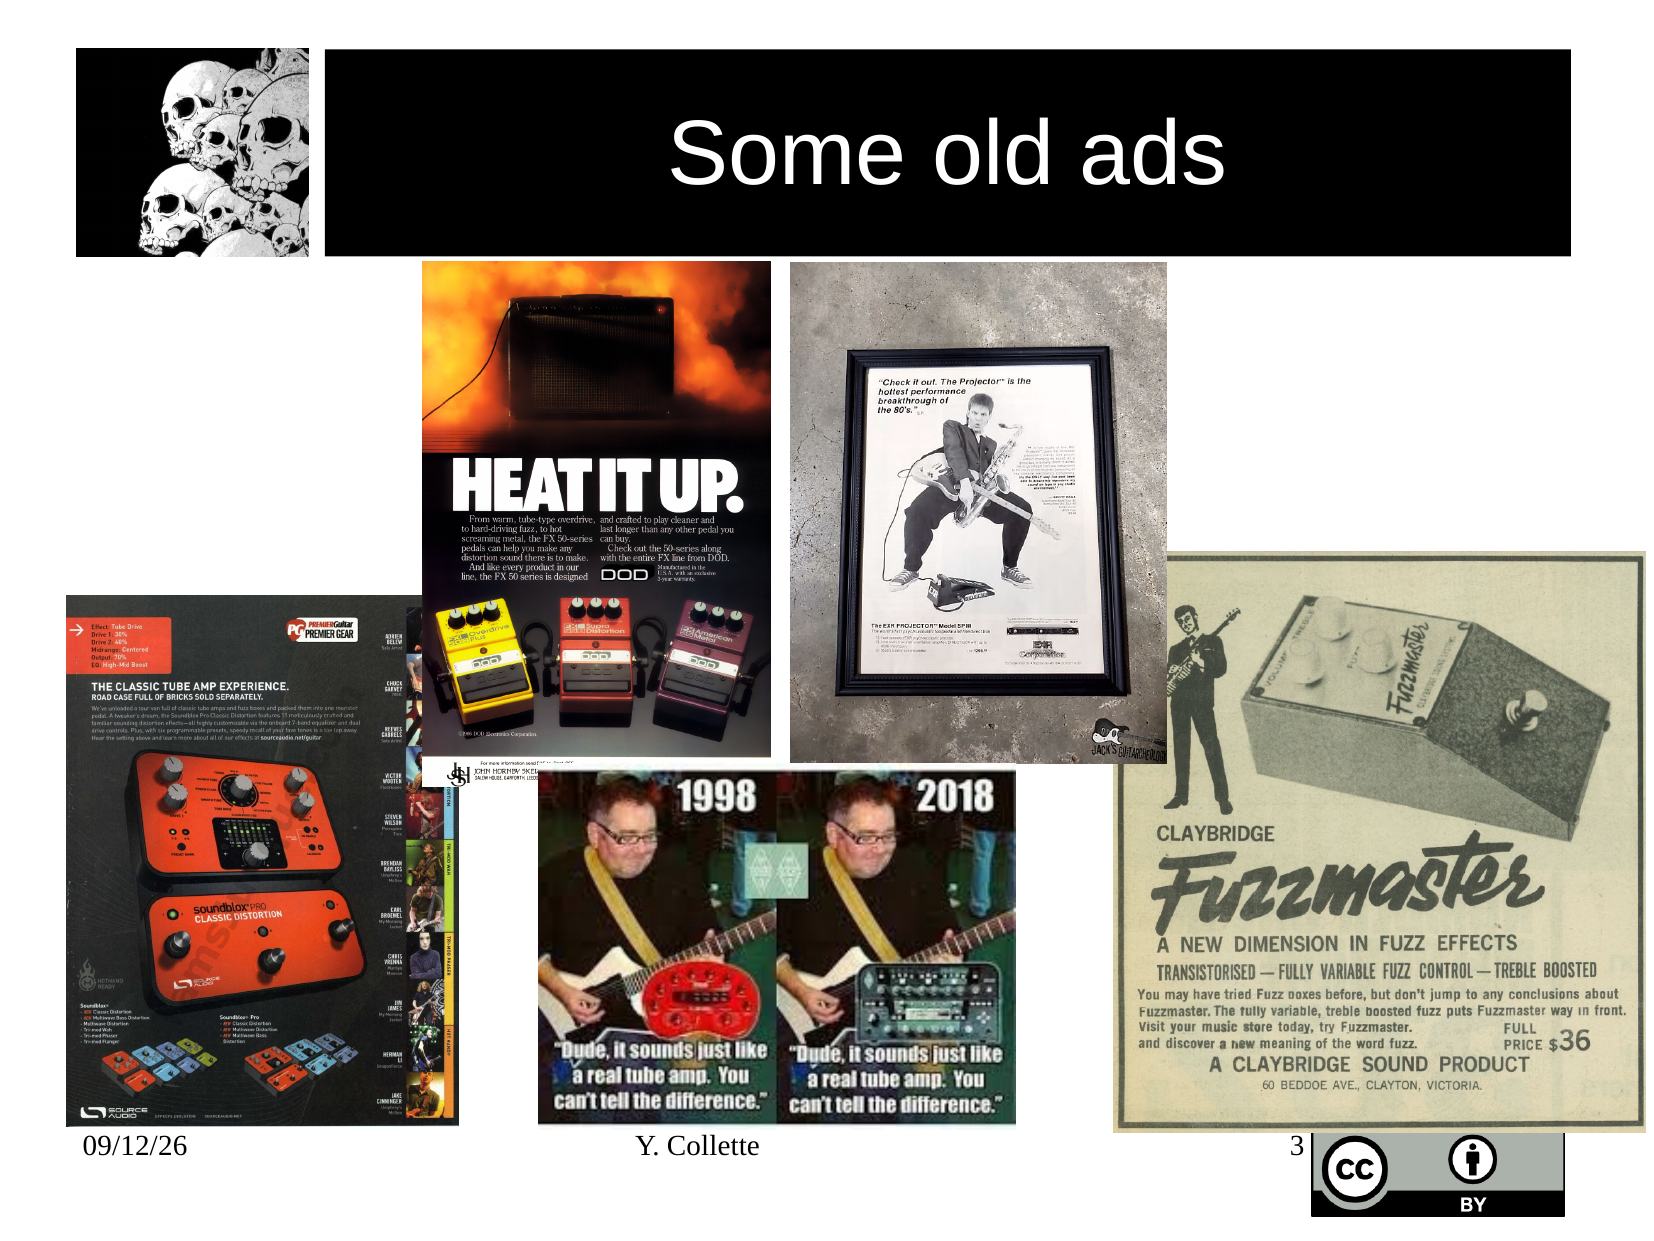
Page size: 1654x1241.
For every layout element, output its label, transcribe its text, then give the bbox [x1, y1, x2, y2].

title Some old ads [324, 49, 1571, 257]
picture [76, 48, 309, 257]
picture [66, 261, 1646, 1217]
